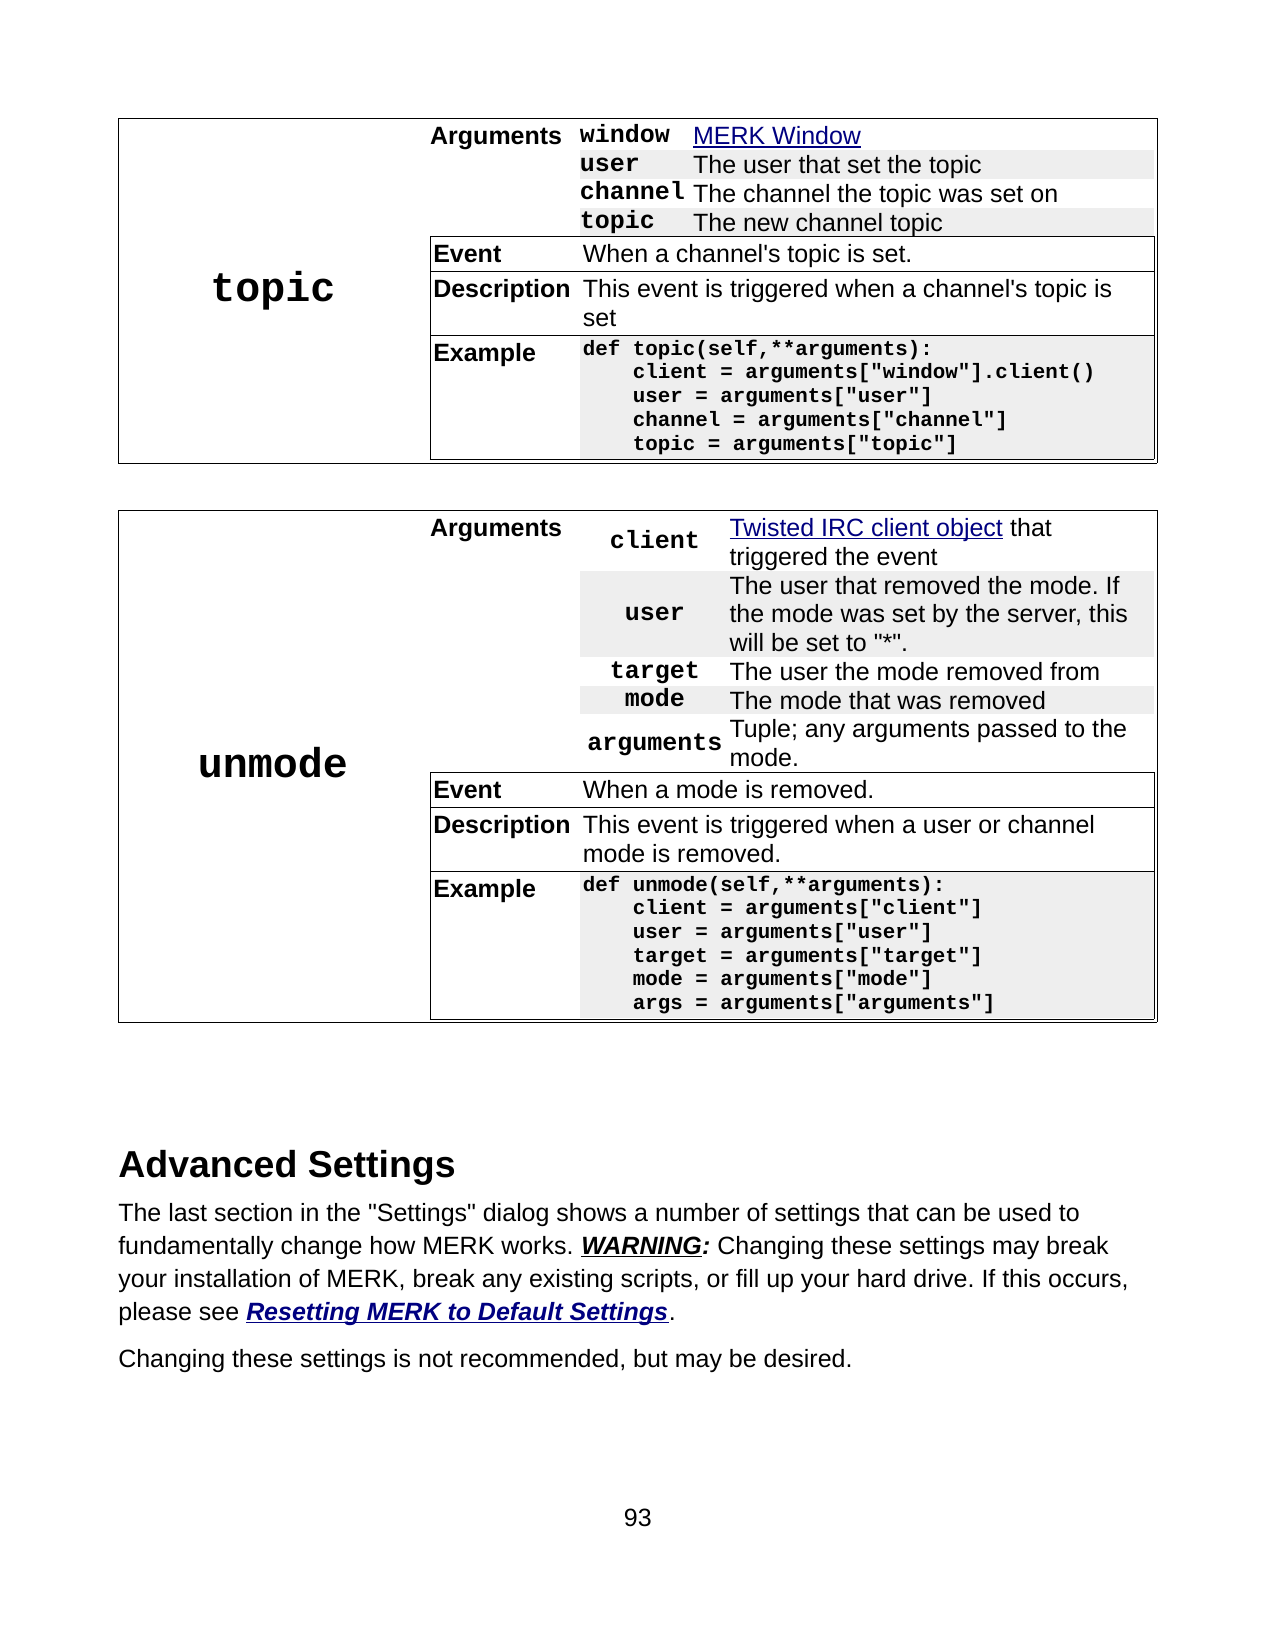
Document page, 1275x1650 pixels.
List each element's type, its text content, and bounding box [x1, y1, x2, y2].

table_cell Description [431, 808, 579, 871]
table_cell When a mode is removed. [580, 773, 1154, 807]
table_cell When a channel's topic is set. [580, 237, 1154, 271]
table_cell Example [431, 336, 579, 459]
table_header [427, 119, 1157, 462]
table_cell Event [431, 773, 579, 807]
table_cell user [580, 150, 693, 179]
table_header unmode [119, 511, 427, 1022]
text Changing these settings is not recommended, but may be desired. [118, 1344, 1157, 1373]
table_cell This event is triggered when a user or channel mode is removed. [580, 808, 1154, 871]
table_cell arguments [580, 715, 729, 772]
table_cell The new channel topic [693, 208, 1154, 236]
table_cell user [580, 571, 729, 657]
table_cell The channel the topic was set on [693, 179, 1154, 207]
table_cell Tuple; any arguments passed to the mode. [729, 715, 1154, 772]
table_header Arguments [430, 121, 579, 236]
table_cell channel [580, 179, 693, 207]
subtitle Advanced Settings [118, 1142, 1157, 1185]
table_cell mode [580, 686, 729, 714]
table_cell Description [431, 272, 579, 335]
table_cell def topic(self,**arguments): client = arguments["window"].client() user = arguments["user"] channel = arguments["channel"] topic = arguments["topic"] [580, 336, 1154, 459]
table_header window [580, 121, 693, 150]
table_cell target [580, 657, 729, 686]
table_cell The user that removed the mode. If the mode was set by the server, this will be set to "*". [729, 571, 1154, 657]
table_cell Example [431, 872, 579, 1018]
table_cell The user the mode removed from [729, 657, 1154, 686]
table_header MERK Window [693, 121, 1154, 150]
table_header Arguments [430, 513, 579, 772]
table_cell topic [580, 208, 693, 236]
table_header Twisted IRC client object that triggered the event [729, 513, 1154, 571]
table_cell The user that set the topic [693, 150, 1154, 179]
table_cell def unmode(self,**arguments): client = arguments["client"] user = arguments["user"] target = arguments["target"] mode = arguments["mode"] args = arguments["arguments"] [580, 872, 1154, 1018]
table_cell The mode that was removed [729, 686, 1154, 714]
table_cell This event is triggered when a channel's topic is set [580, 272, 1154, 335]
table_cell Event [431, 237, 579, 271]
text The last section in the "Settings" dialog shows a number of settings that can be used to fundamentally change how MERK works. WARNING: Changing these settings may break your installation of MERK, break any existing scripts, or fill up your hard drive. If this occurs, please see Resetting MERK to Default Settings. [118, 1198, 1157, 1326]
table_header topic [119, 119, 427, 462]
table_header [427, 511, 1157, 1022]
table_header client [580, 513, 729, 571]
